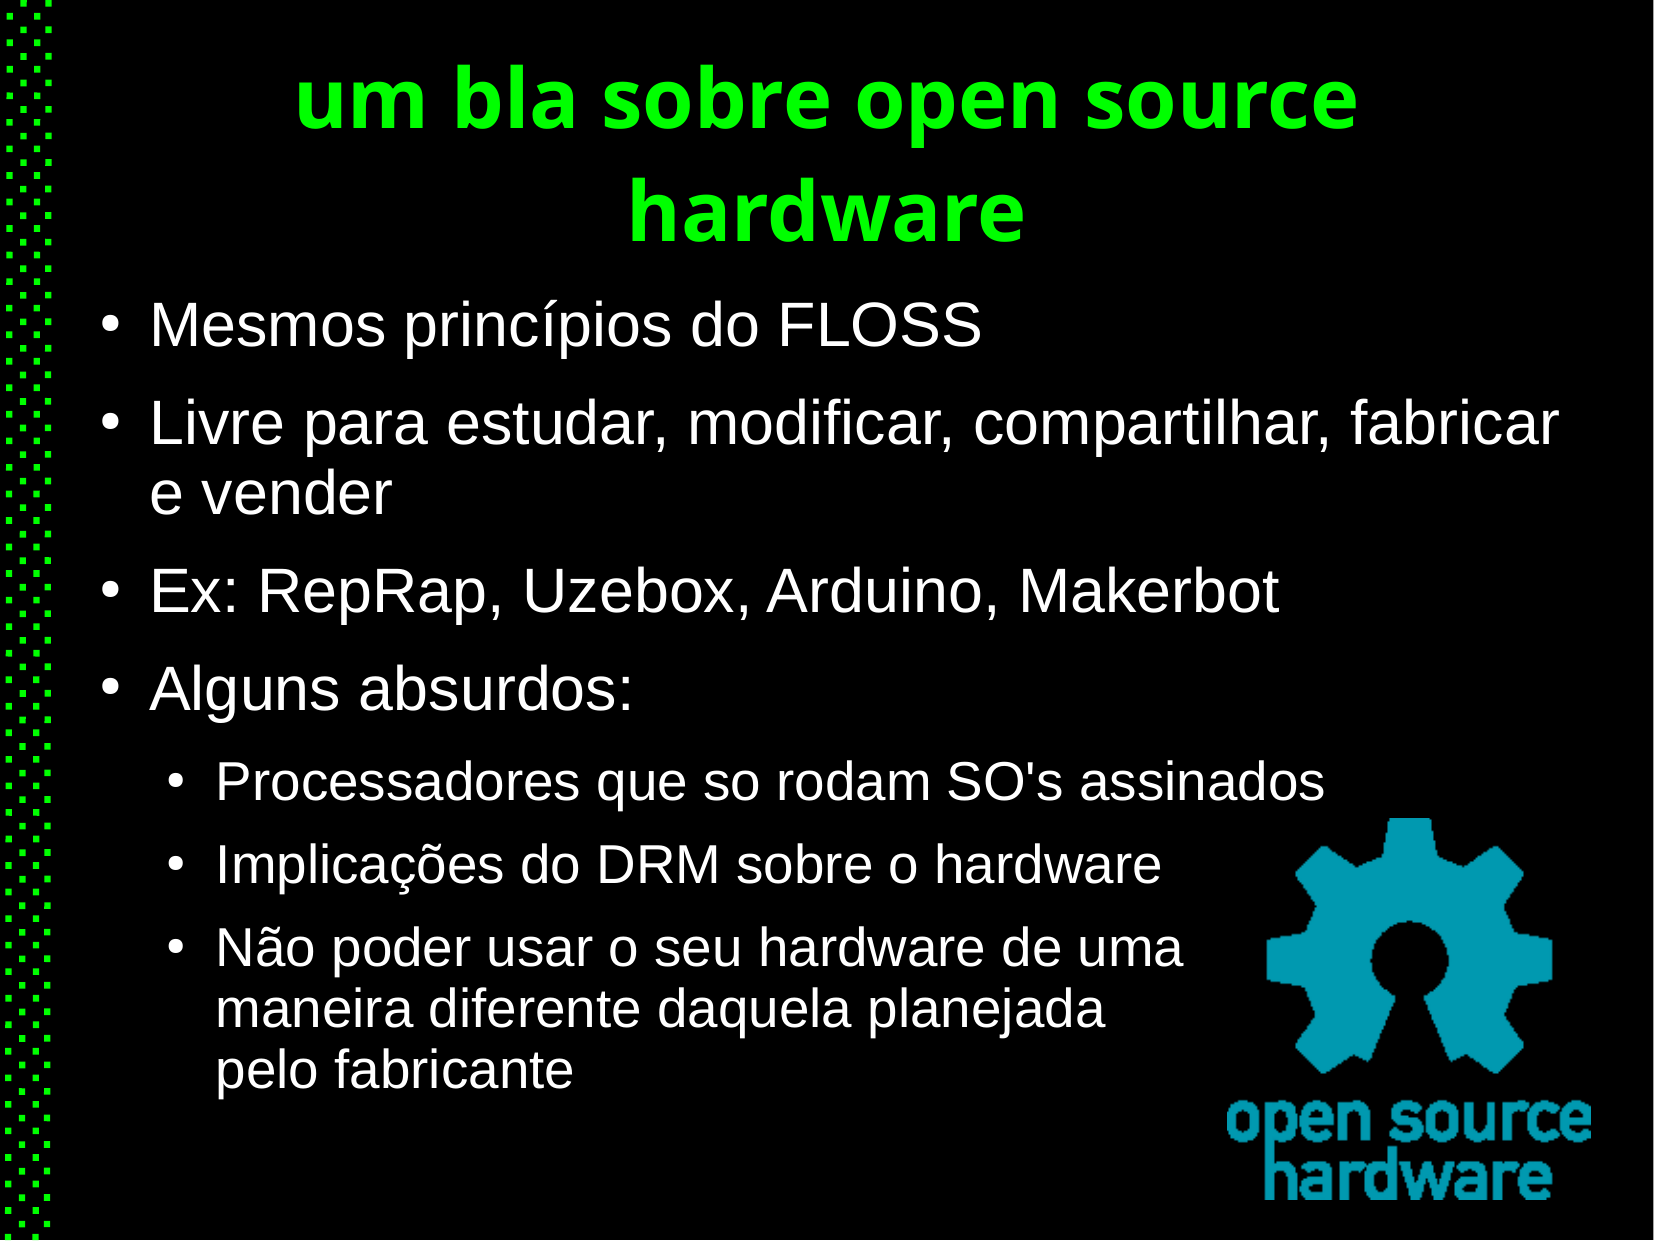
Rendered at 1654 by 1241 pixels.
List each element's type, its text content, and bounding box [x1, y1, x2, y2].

title um bla sobre open source hardware [82, 49, 1571, 257]
picture [1227, 818, 1591, 1201]
list Mesmos princípios do FLOSS Livre para estudar, modificar, compartilhar, fabricar e vender Ex: RepRap, Uzebox, Arduino, Makerbot Alguns absurdos: Processadores que so rodam SO's assinados Implicações do DRM sobre o hardware Não poder usar o seu hardware de uma maneira diferente daquela planejada pelo fabricante [82, 290, 1571, 1109]
